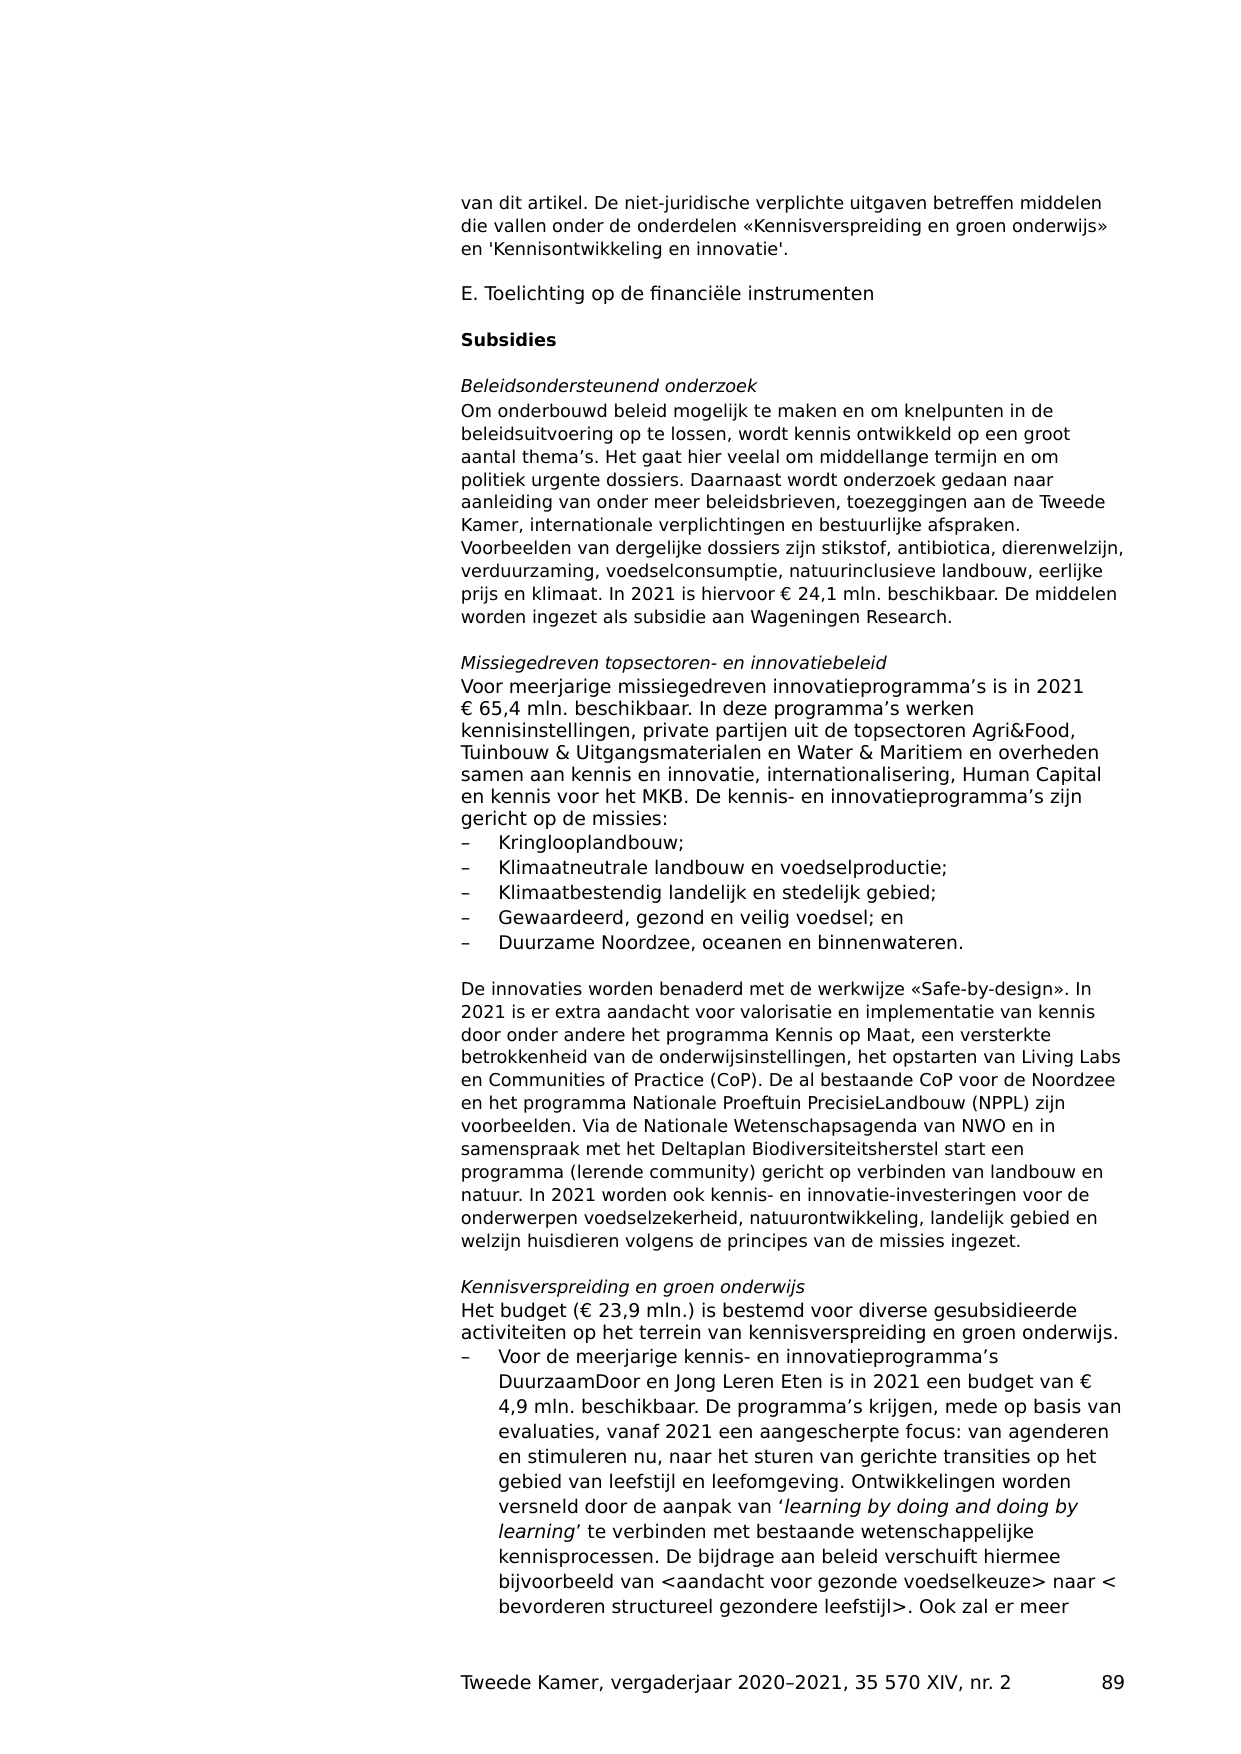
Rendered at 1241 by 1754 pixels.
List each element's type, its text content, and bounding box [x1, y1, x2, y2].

text Subsidies [461, 328, 1125, 351]
text Om onderbouwd beleid mogelijk te maken en om knelpunten in de beleidsuitvoering op te lossen, wordt kennis ontwikkeld op een groot aantal thema’s. Het gaat hier veelal om middellange termijn en om politiek urgente dossiers. Daarnaast wordt onderzoek gedaan naar aanleiding van onder meer beleidsbrieven, toezeggingen aan de Tweede Kamer, internationale verplichtingen en bestuurlijke afspraken. Voorbeelden van dergelijke dossiers zijn stikstof, antibiotica, dierenwelzijn, verduurzaming, voedselconsumptie, natuurinclusieve landbouw, eerlijke prijs en klimaat. In 2021 is hiervoor € 24,1 mln. beschikbaar. De middelen worden ingezet als subsidie aan Wageningen Research. [461, 399, 1125, 628]
text Voor meerjarige missiegedreven innovatieprogramma’s is in 2021 € 65,4 mln. beschikbaar. In deze programma’s werken kennisinstellingen, private partijen uit de topsectoren Agri&Food, Tuinbouw & Uitgangsmaterialen en Water & Maritiem en overheden samen aan kennis en innovatie, internationalisering, Human Capital en kennis voor het MKB. De kennis- en innovatieprogramma’s zijn gericht op de missies: [461, 676, 1125, 830]
list Voor de meerjarige kennis- en innovatieprogramma’s DuurzaamDoor en Jong Leren Eten is in 2021 een budget van € 4,9 mln. beschikbaar. De programma’s krijgen, mede op basis van evaluaties, vanaf 2021 een aangescherpte focus: van agenderen en stimuleren nu, naar het sturen van gerichte transities op het gebied van leefstijl en leefomgeving. Ontwikkelingen worden versneld door de aanpak van ‘learning by doing and doing by learning’ te verbinden met bestaande wetenschappelijke kennisprocessen. De bijdrage aan beleid verschuift hiermee bijvoorbeeld van <aandacht voor gezonde voedselkeuze> naar < bevorderen structureel gezondere leefstijl>. Ook zal er meer [461, 1344, 1125, 1619]
text De innovaties worden benaderd met de werkwijze «Safe-by-design». In 2021 is er extra aandacht voor valorisatie en implementatie van kennis door onder andere het programma Kennis op Maat, een versterkte betrokkenheid van de onderwijsinstellingen, het opstarten van Living Labs en Communities of Practice (CoP). De al bestaande CoP voor de Noordzee en het programma Nationale Proeftuin PrecisieLandbouw (NPPL) zijn voorbeelden. Via de Nationale Wetenschapsagenda van NWO en in samenspraak met het Deltaplan Biodiversiteitsherstel start een programma (lerende community) gericht op verbinden van landbouw en natuur. In 2021 worden ook kennis- en innovatie-investeringen voor de onderwerpen voedselzekerheid, natuurontwikkeling, landelijk gebied en welzijn huisdieren volgens de principes van de missies ingezet. [461, 977, 1125, 1252]
text Het budget (€ 23,9 mln.) is bestemd voor diverse gesubsidieerde activiteiten op het terrein van kennisverspreiding en groen onderwijs. [461, 1300, 1125, 1344]
title E. Toelichting op de financiële instrumenten [461, 282, 1125, 304]
list Klimaatneutrale landbouw en voedselproductie; [461, 855, 1125, 880]
text Missiegedreven topsectoren- en innovatiebeleid [461, 651, 1125, 674]
list Duurzame Noordzee, oceanen en binnenwateren. [461, 930, 1125, 955]
list Kringlooplandbouw; [461, 830, 1125, 855]
text van dit artikel. De niet-juridische verplichte uitgaven betreffen middelen die vallen onder de onderdelen «Kennisverspreiding en groen onderwijs» en 'Kennisontwikkeling en innovatie'. [461, 191, 1125, 259]
list Klimaatbestendig landelijk en stedelijk gebied; [461, 880, 1125, 905]
text Kennisverspreiding en groen onderwijs [461, 1275, 1125, 1298]
list Gewaardeerd, gezond en veilig voedsel; en [461, 905, 1125, 930]
text Beleidsondersteunend onderzoek [461, 374, 1125, 397]
